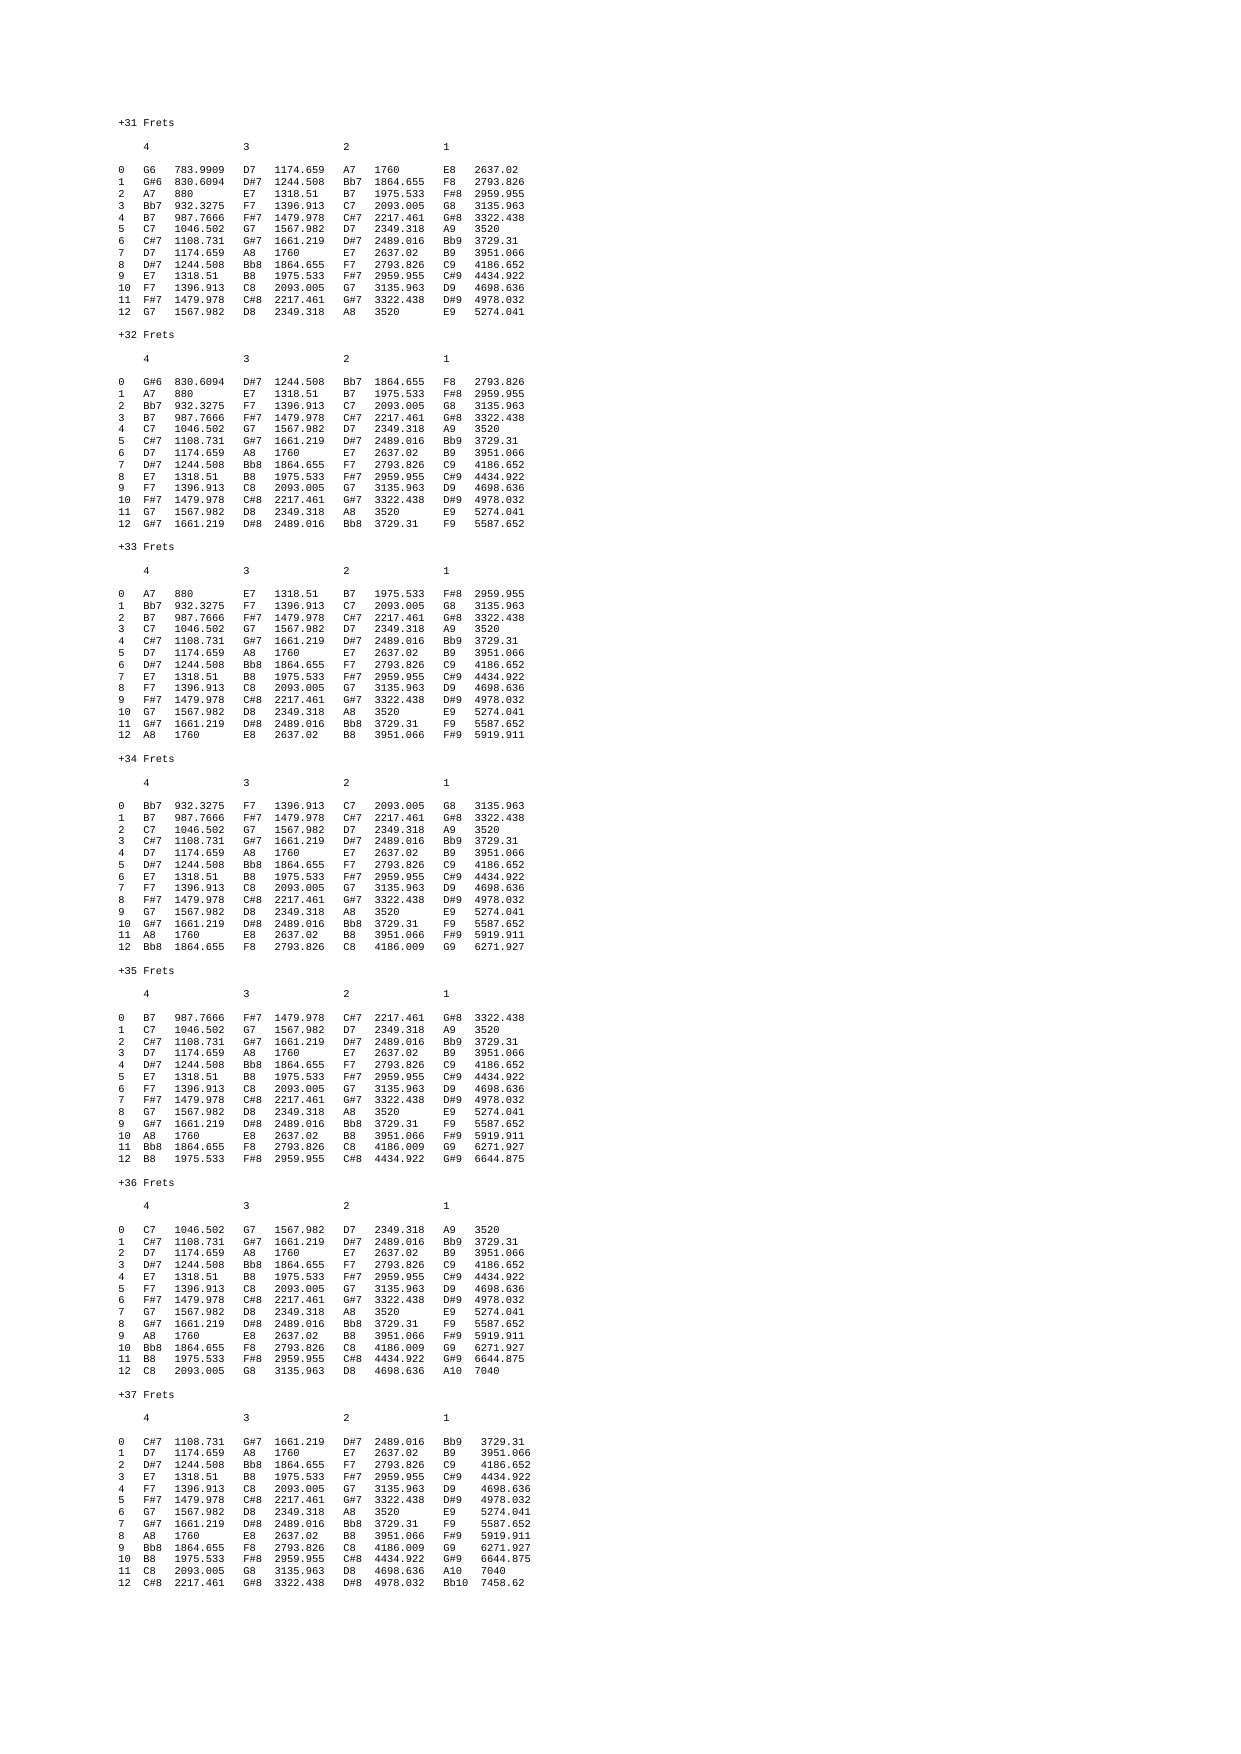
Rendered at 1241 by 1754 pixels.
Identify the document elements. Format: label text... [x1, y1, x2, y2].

text 11 C8 2093.005 G8 3135.963 D8 4698.636 A10 7040 [118, 1566, 1122, 1578]
text 4 3 2 1 [118, 1201, 1122, 1213]
text 8 D#7 1244.508 Bb8 1864.655 F7 2793.826 C9 4186.652 [118, 259, 1122, 271]
text 11 B8 1975.533 F#8 2959.955 C#8 4434.922 G#9 6644.875 [118, 1354, 1122, 1366]
text 12 B8 1975.533 F#8 2959.955 C#8 4434.922 G#9 6644.875 [118, 1154, 1122, 1166]
text 4 3 2 1 [118, 565, 1122, 577]
text 2 Bb7 932.3275 F7 1396.913 C7 2093.005 G8 3135.963 [118, 401, 1122, 412]
text 4 D#7 1244.508 Bb8 1864.655 F7 2793.826 C9 4186.652 [118, 1060, 1122, 1072]
text 8 A8 1760 E8 2637.02 B8 3951.066 F#9 5919.911 [118, 1531, 1122, 1542]
text 9 F7 1396.913 C8 2093.005 G7 3135.963 D9 4698.636 [118, 483, 1122, 495]
text 4 3 2 1 [118, 777, 1122, 789]
text 8 G#7 1661.219 D#8 2489.016 Bb8 3729.31 F9 5587.652 [118, 1319, 1122, 1331]
text 4 C7 1046.502 G7 1567.982 D7 2349.318 A9 3520 [118, 424, 1122, 436]
text 7 F7 1396.913 C8 2093.005 G7 3135.963 D9 4698.636 [118, 883, 1122, 895]
text 7 F#7 1479.978 C#8 2217.461 G#7 3322.438 D#9 4978.032 [118, 1095, 1122, 1107]
text 4 B7 987.7666 F#7 1479.978 C#7 2217.461 G#8 3322.438 [118, 212, 1122, 224]
text 5 D#7 1244.508 Bb8 1864.655 F7 2793.826 C9 4186.652 [118, 860, 1122, 871]
text 0 B7 987.7666 F#7 1479.978 C#7 2217.461 G#8 3322.438 [118, 1013, 1122, 1024]
text 9 Bb8 1864.655 F8 2793.826 C8 4186.009 G9 6271.927 [118, 1542, 1122, 1554]
text 2 A7 880 E7 1318.51 B7 1975.533 F#8 2959.955 [118, 189, 1122, 201]
text 7 D#7 1244.508 Bb8 1864.655 F7 2793.826 C9 4186.652 [118, 459, 1122, 471]
text 6 C#7 1108.731 G#7 1661.219 D#7 2489.016 Bb9 3729.31 [118, 236, 1122, 248]
text 8 E7 1318.51 B8 1975.533 F#7 2959.955 C#9 4434.922 [118, 471, 1122, 483]
text 0 Bb7 932.3275 F7 1396.913 C7 2093.005 G8 3135.963 [118, 801, 1122, 813]
text 10 F#7 1479.978 C#8 2217.461 G#7 3322.438 D#9 4978.032 [118, 495, 1122, 507]
text 1 D7 1174.659 A8 1760 E7 2637.02 B9 3951.066 [118, 1448, 1122, 1460]
text 3 C#7 1108.731 G#7 1661.219 D#7 2489.016 Bb9 3729.31 [118, 836, 1122, 848]
text 9 A8 1760 E8 2637.02 B8 3951.066 F#9 5919.911 [118, 1331, 1122, 1342]
text 10 F7 1396.913 C8 2093.005 G7 3135.963 D9 4698.636 [118, 283, 1122, 295]
text 0 A7 880 E7 1318.51 B7 1975.533 F#8 2959.955 [118, 589, 1122, 601]
text 7 G7 1567.982 D8 2349.318 A8 3520 E9 5274.041 [118, 1307, 1122, 1319]
text 2 C#7 1108.731 G#7 1661.219 D#7 2489.016 Bb9 3729.31 [118, 1036, 1122, 1048]
text 10 G7 1567.982 D8 2349.318 A8 3520 E9 5274.041 [118, 707, 1122, 718]
text 9 E7 1318.51 B8 1975.533 F#7 2959.955 C#9 4434.922 [118, 271, 1122, 283]
text +37 Frets [118, 1389, 1122, 1401]
text 11 A8 1760 E8 2637.02 B8 3951.066 F#9 5919.911 [118, 930, 1122, 942]
text 2 D#7 1244.508 Bb8 1864.655 F7 2793.826 C9 4186.652 [118, 1460, 1122, 1472]
text 12 A8 1760 E8 2637.02 B8 3951.066 F#9 5919.911 [118, 730, 1122, 742]
text 0 G6 783.9909 D7 1174.659 A7 1760 E8 2637.02 [118, 165, 1122, 177]
text +31 Frets [118, 118, 1122, 130]
text 7 D7 1174.659 A8 1760 E7 2637.02 B9 3951.066 [118, 248, 1122, 259]
text 12 G7 1567.982 D8 2349.318 A8 3520 E9 5274.041 [118, 306, 1122, 318]
text 8 G7 1567.982 D8 2349.318 A8 3520 E9 5274.041 [118, 1107, 1122, 1119]
text 12 Bb8 1864.655 F8 2793.826 C8 4186.009 G9 6271.927 [118, 942, 1122, 954]
text 4 D7 1174.659 A8 1760 E7 2637.02 B9 3951.066 [118, 848, 1122, 860]
text 5 C7 1046.502 G7 1567.982 D7 2349.318 A9 3520 [118, 224, 1122, 236]
text 4 E7 1318.51 B8 1975.533 F#7 2959.955 C#9 4434.922 [118, 1272, 1122, 1283]
text 3 B7 987.7666 F#7 1479.978 C#7 2217.461 G#8 3322.438 [118, 412, 1122, 424]
text 3 D#7 1244.508 Bb8 1864.655 F7 2793.826 C9 4186.652 [118, 1260, 1122, 1272]
text 6 D#7 1244.508 Bb8 1864.655 F7 2793.826 C9 4186.652 [118, 659, 1122, 671]
text 4 C#7 1108.731 G#7 1661.219 D#7 2489.016 Bb9 3729.31 [118, 636, 1122, 648]
text 9 G7 1567.982 D8 2349.318 A8 3520 E9 5274.041 [118, 907, 1122, 918]
text 3 Bb7 932.3275 F7 1396.913 C7 2093.005 G8 3135.963 [118, 201, 1122, 212]
text 9 G#7 1661.219 D#8 2489.016 Bb8 3729.31 F9 5587.652 [118, 1119, 1122, 1130]
text 5 D7 1174.659 A8 1760 E7 2637.02 B9 3951.066 [118, 648, 1122, 659]
text 0 C7 1046.502 G7 1567.982 D7 2349.318 A9 3520 [118, 1224, 1122, 1236]
text 11 F#7 1479.978 C#8 2217.461 G#7 3322.438 D#9 4978.032 [118, 295, 1122, 306]
text 11 G7 1567.982 D8 2349.318 A8 3520 E9 5274.041 [118, 507, 1122, 518]
text 12 C#8 2217.461 G#8 3322.438 D#8 4978.032 Bb10 7458.62 [118, 1578, 1122, 1589]
text 4 3 2 1 [118, 989, 1122, 1001]
text 10 Bb8 1864.655 F8 2793.826 C8 4186.009 G9 6271.927 [118, 1342, 1122, 1354]
text 6 E7 1318.51 B8 1975.533 F#7 2959.955 C#9 4434.922 [118, 871, 1122, 883]
text 1 C7 1046.502 G7 1567.982 D7 2349.318 A9 3520 [118, 1024, 1122, 1036]
text 7 E7 1318.51 B8 1975.533 F#7 2959.955 C#9 4434.922 [118, 671, 1122, 683]
text 6 G7 1567.982 D8 2349.318 A8 3520 E9 5274.041 [118, 1507, 1122, 1519]
text 4 3 2 1 [118, 353, 1122, 365]
text 1 B7 987.7666 F#7 1479.978 C#7 2217.461 G#8 3322.438 [118, 813, 1122, 824]
text 5 C#7 1108.731 G#7 1661.219 D#7 2489.016 Bb9 3729.31 [118, 436, 1122, 448]
text +34 Frets [118, 754, 1122, 766]
text 8 F7 1396.913 C8 2093.005 G7 3135.963 D9 4698.636 [118, 683, 1122, 695]
text 10 G#7 1661.219 D#8 2489.016 Bb8 3729.31 F9 5587.652 [118, 918, 1122, 930]
text +32 Frets [118, 330, 1122, 342]
text +35 Frets [118, 966, 1122, 977]
text 4 3 2 1 [118, 1413, 1122, 1425]
text 6 D7 1174.659 A8 1760 E7 2637.02 B9 3951.066 [118, 448, 1122, 459]
text 1 Bb7 932.3275 F7 1396.913 C7 2093.005 G8 3135.963 [118, 601, 1122, 612]
text 1 A7 880 E7 1318.51 B7 1975.533 F#8 2959.955 [118, 389, 1122, 401]
text 5 E7 1318.51 B8 1975.533 F#7 2959.955 C#9 4434.922 [118, 1072, 1122, 1083]
text 4 F7 1396.913 C8 2093.005 G7 3135.963 D9 4698.636 [118, 1483, 1122, 1495]
text 12 C8 2093.005 G8 3135.963 D8 4698.636 A10 7040 [118, 1366, 1122, 1378]
text 6 F7 1396.913 C8 2093.005 G7 3135.963 D9 4698.636 [118, 1083, 1122, 1095]
text 1 C#7 1108.731 G#7 1661.219 D#7 2489.016 Bb9 3729.31 [118, 1236, 1122, 1248]
text 2 D7 1174.659 A8 1760 E7 2637.02 B9 3951.066 [118, 1248, 1122, 1260]
text 2 B7 987.7666 F#7 1479.978 C#7 2217.461 G#8 3322.438 [118, 612, 1122, 624]
text 11 Bb8 1864.655 F8 2793.826 C8 4186.009 G9 6271.927 [118, 1142, 1122, 1154]
text 3 D7 1174.659 A8 1760 E7 2637.02 B9 3951.066 [118, 1048, 1122, 1060]
text 3 E7 1318.51 B8 1975.533 F#7 2959.955 C#9 4434.922 [118, 1472, 1122, 1483]
text 6 F#7 1479.978 C#8 2217.461 G#7 3322.438 D#9 4978.032 [118, 1295, 1122, 1307]
text 12 G#7 1661.219 D#8 2489.016 Bb8 3729.31 F9 5587.652 [118, 518, 1122, 530]
text 4 3 2 1 [118, 142, 1122, 153]
text 1 G#6 830.6094 D#7 1244.508 Bb7 1864.655 F8 2793.826 [118, 177, 1122, 189]
text 9 F#7 1479.978 C#8 2217.461 G#7 3322.438 D#9 4978.032 [118, 695, 1122, 707]
text 11 G#7 1661.219 D#8 2489.016 Bb8 3729.31 F9 5587.652 [118, 718, 1122, 730]
text +36 Frets [118, 1177, 1122, 1189]
text 5 F#7 1479.978 C#8 2217.461 G#7 3322.438 D#9 4978.032 [118, 1495, 1122, 1507]
text 8 F#7 1479.978 C#8 2217.461 G#7 3322.438 D#9 4978.032 [118, 895, 1122, 907]
text +33 Frets [118, 542, 1122, 554]
text 7 G#7 1661.219 D#8 2489.016 Bb8 3729.31 F9 5587.652 [118, 1519, 1122, 1531]
text 10 B8 1975.533 F#8 2959.955 C#8 4434.922 G#9 6644.875 [118, 1554, 1122, 1566]
text 0 C#7 1108.731 G#7 1661.219 D#7 2489.016 Bb9 3729.31 [118, 1436, 1122, 1448]
text 5 F7 1396.913 C8 2093.005 G7 3135.963 D9 4698.636 [118, 1283, 1122, 1295]
text 0 G#6 830.6094 D#7 1244.508 Bb7 1864.655 F8 2793.826 [118, 377, 1122, 389]
text 10 A8 1760 E8 2637.02 B8 3951.066 F#9 5919.911 [118, 1130, 1122, 1142]
text 3 C7 1046.502 G7 1567.982 D7 2349.318 A9 3520 [118, 624, 1122, 636]
text 2 C7 1046.502 G7 1567.982 D7 2349.318 A9 3520 [118, 824, 1122, 836]
